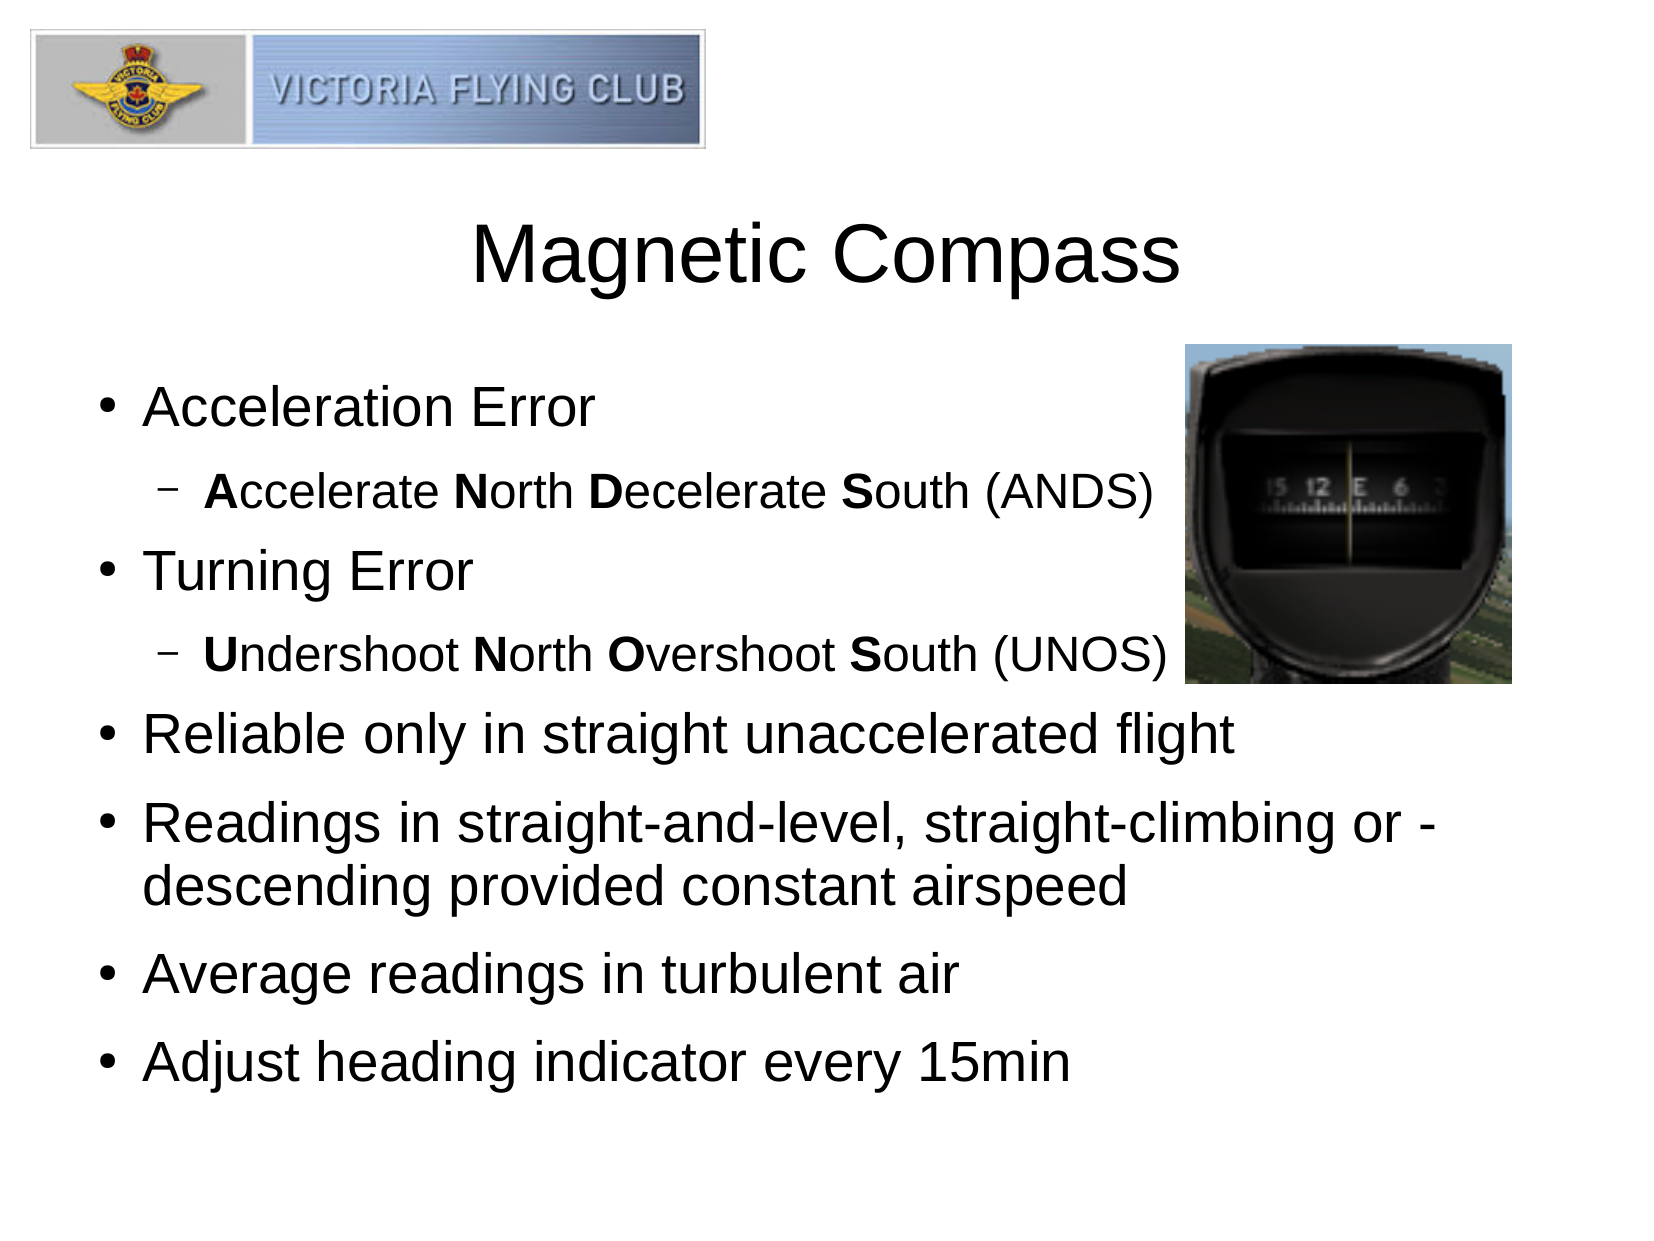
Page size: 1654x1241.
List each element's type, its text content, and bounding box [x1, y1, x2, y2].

picture [30, 29, 706, 149]
list Acceleration Error Accelerate North Decelerate South (ANDS) Turning Error Undershoot North Overshoot South (UNOS) Reliable only in straight unaccelerated flight Readings in straight-and-level, straight-climbing or -descending provided constant airspeed Average readings in turbulent air Adjust heading indicator every 15min [82, 375, 1571, 1095]
title Magnetic Compass [82, 150, 1571, 358]
picture [1185, 344, 1512, 684]
